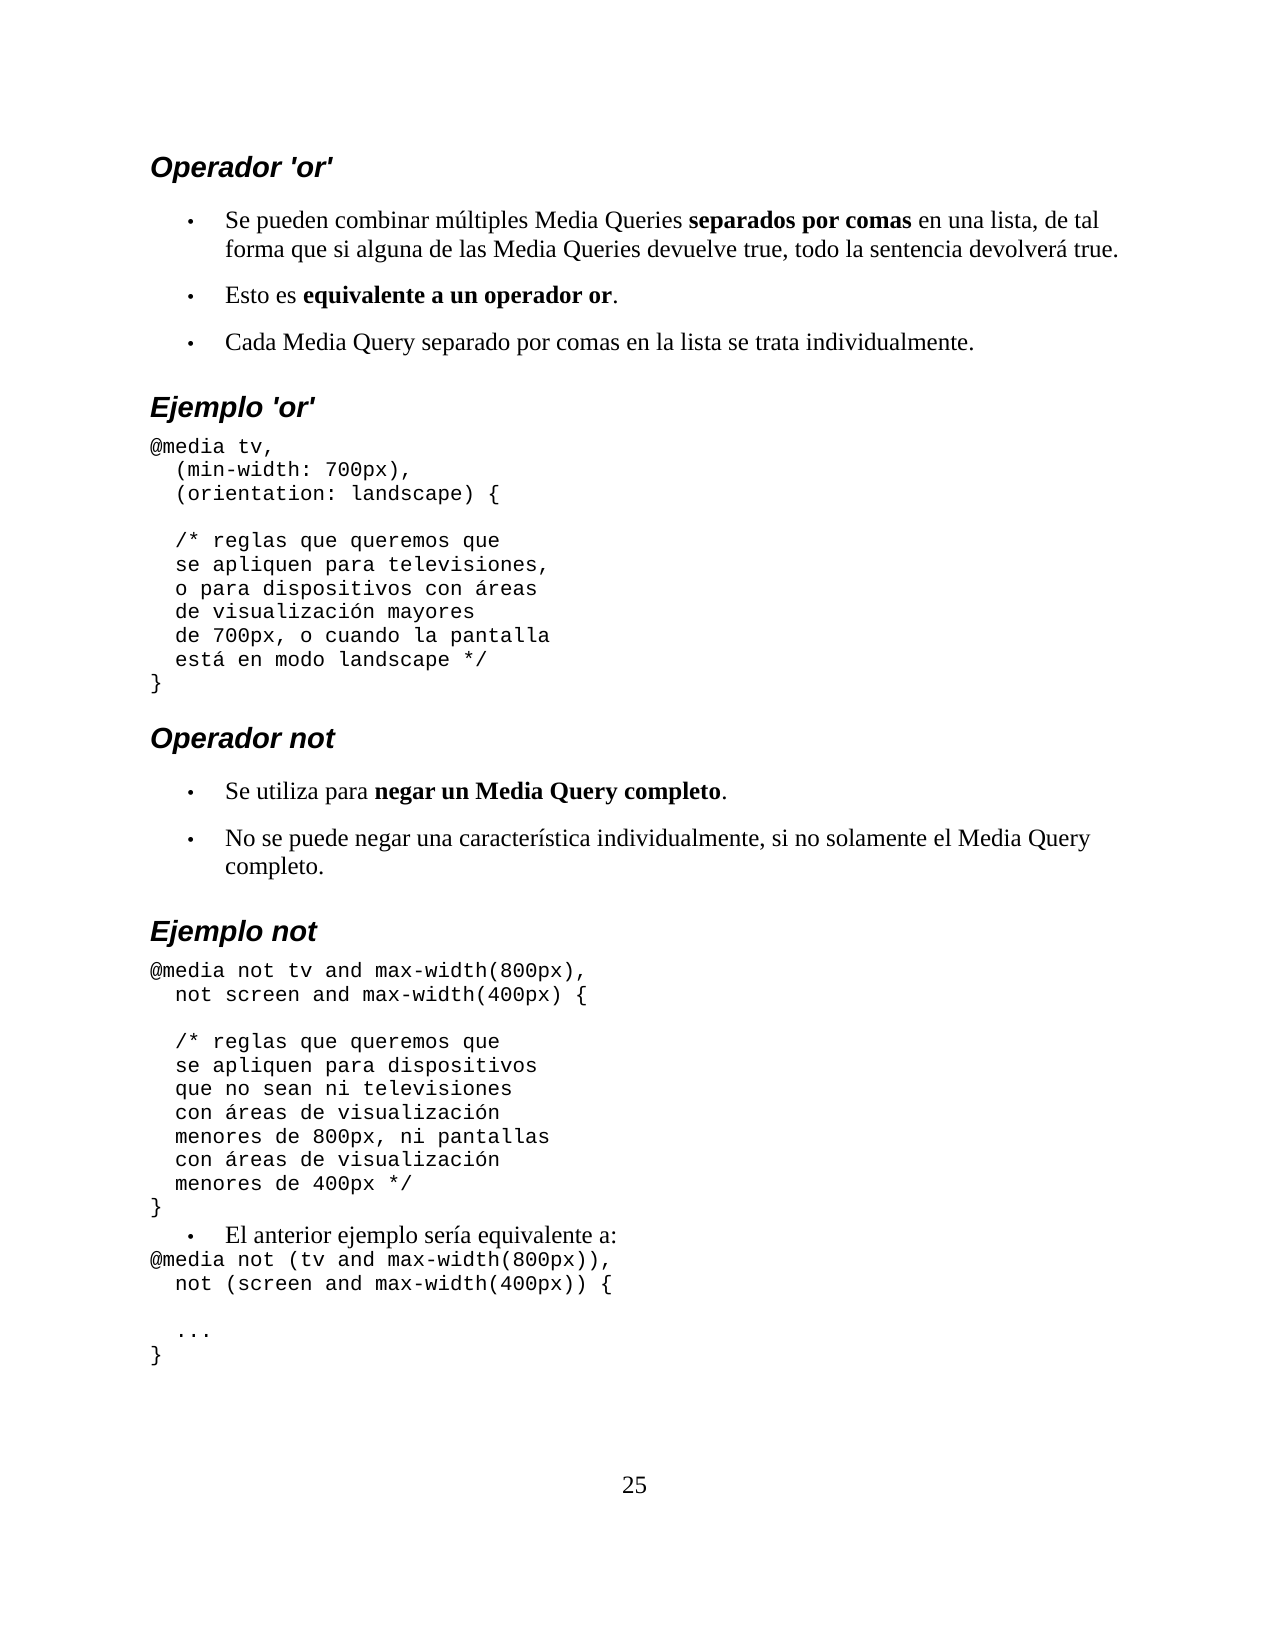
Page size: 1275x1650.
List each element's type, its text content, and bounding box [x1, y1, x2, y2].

text ... [150, 1320, 1125, 1343]
text } [150, 672, 1125, 696]
text se apliquen para televisiones, [150, 554, 1125, 578]
list Cada Media Query separado por comas en la lista se trata individualmente. [187, 327, 1125, 356]
subtitle Operador not [150, 721, 1125, 754]
text que no sean ni televisiones [150, 1078, 1125, 1102]
text o para dispositivos con áreas [150, 578, 1125, 601]
list Se utiliza para negar un Media Query completo. [187, 776, 1125, 805]
text not screen and max-width(400px) { [150, 984, 1125, 1007]
text } [150, 1343, 1125, 1367]
text (orientation: landscape) { [150, 483, 1125, 507]
text se apliquen para dispositivos [150, 1055, 1125, 1078]
text not (screen and max-width(400px)) { [150, 1273, 1125, 1296]
text de visualización mayores [150, 601, 1125, 625]
subtitle Operador 'or' [150, 150, 1125, 183]
text @media not (tv and max-width(800px)), [150, 1249, 1125, 1273]
text está en modo landscape */ [150, 649, 1125, 672]
text menores de 800px, ni pantallas [150, 1126, 1125, 1149]
subtitle Ejemplo not [150, 914, 1125, 948]
list No se puede negar una característica individualmente, si no solamente el Media Query completo. [187, 823, 1125, 880]
text (min-width: 700px), [150, 459, 1125, 483]
text } [150, 1197, 1125, 1220]
text /* reglas que queremos que [150, 530, 1125, 554]
text con áreas de visualización [150, 1149, 1125, 1173]
text @media tv, [150, 436, 1125, 459]
text con áreas de visualización [150, 1102, 1125, 1126]
text @media not tv and max-width(800px), [150, 960, 1125, 984]
text /* reglas que queremos que [150, 1031, 1125, 1055]
text menores de 400px */ [150, 1173, 1125, 1197]
list Esto es equivalente a un operador or. [187, 280, 1125, 309]
subtitle Ejemplo 'or' [150, 390, 1125, 423]
text de 700px, o cuando la pantalla [150, 625, 1125, 649]
list Se pueden combinar múltiples Media Queries separados por comas en una lista, de tal forma que si alguna de las Media Queries devuelve true, todo la sentencia devolverá true. [187, 205, 1125, 262]
list El anterior ejemplo sería equivalente a: [187, 1220, 1125, 1249]
